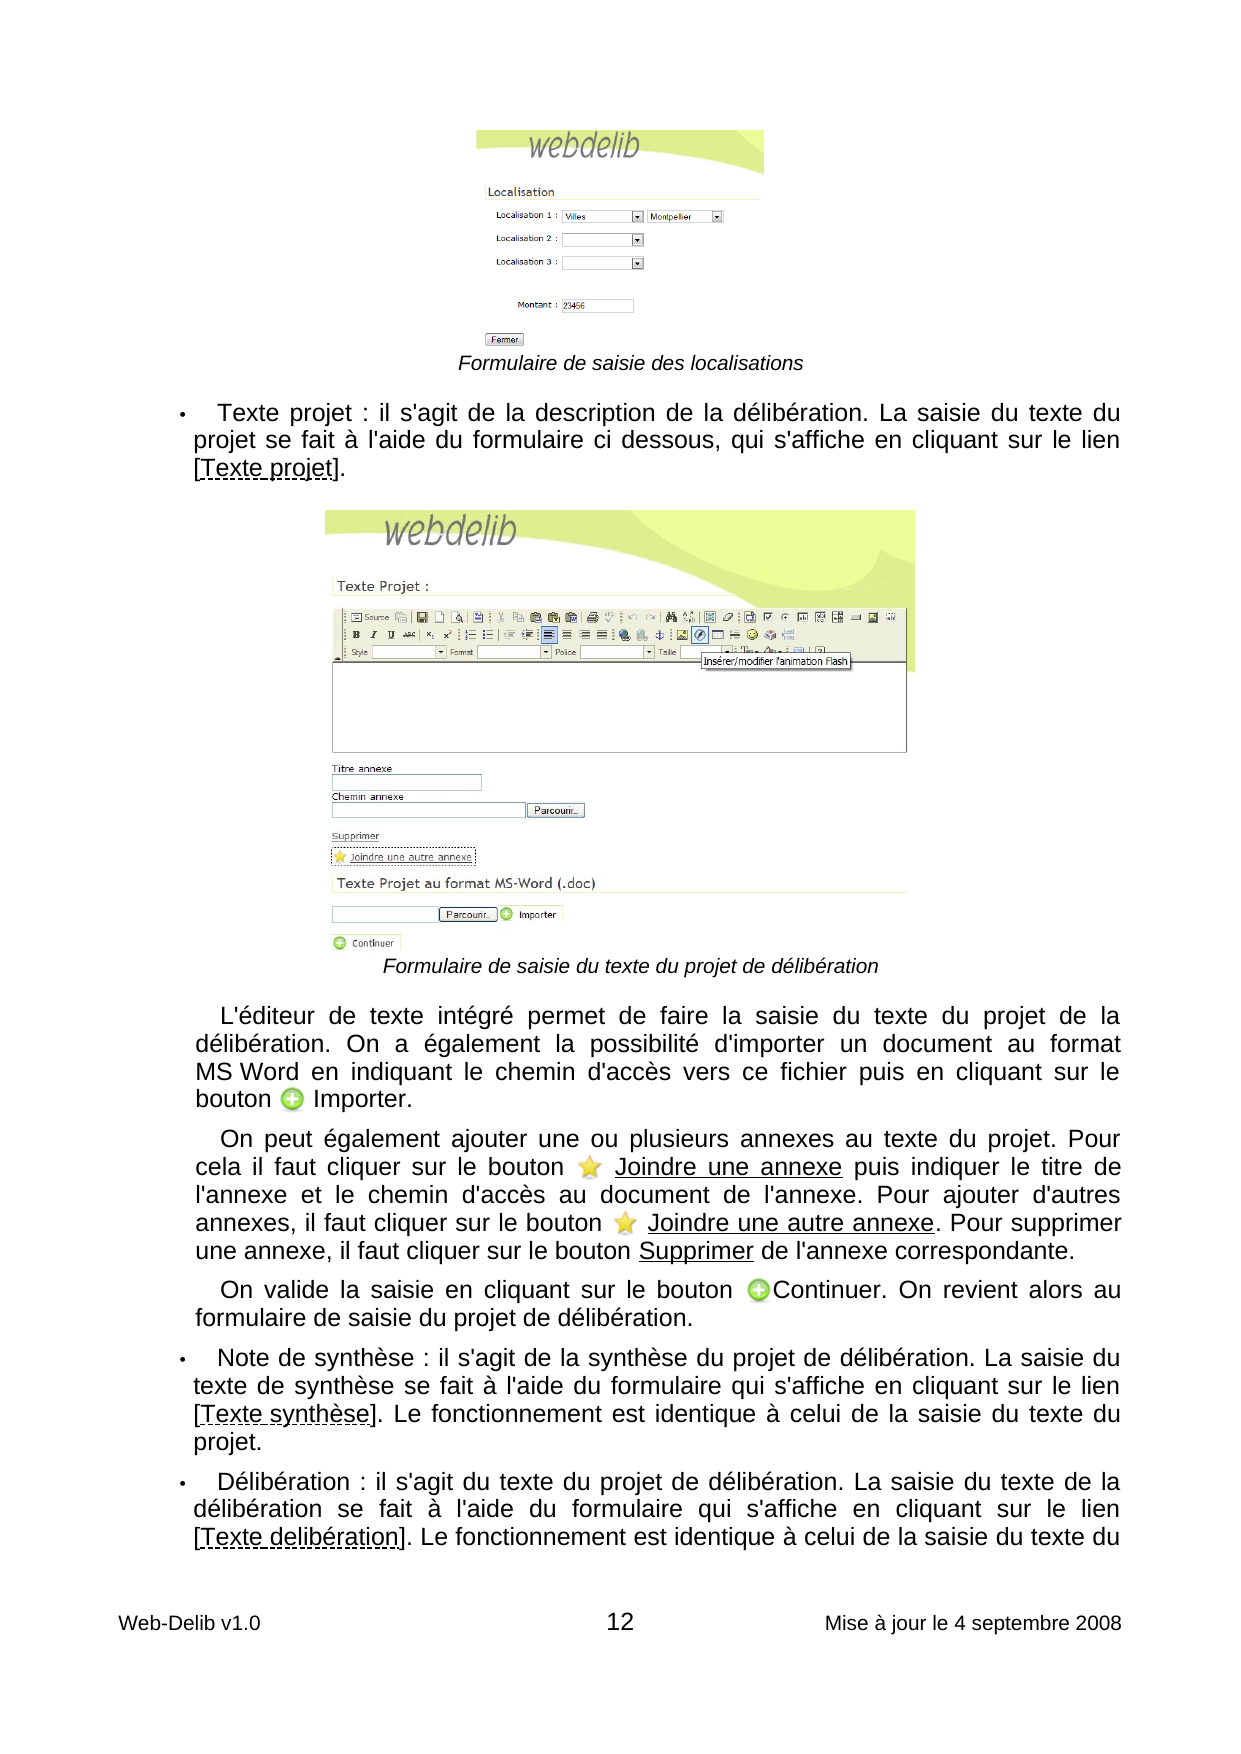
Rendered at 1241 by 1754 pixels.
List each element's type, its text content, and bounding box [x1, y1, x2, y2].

text Formulaire de saisie du texte du projet de délibération [118, 494, 1122, 978]
list Délibération : il s'agit du texte du projet de délibération. La saisie du texte de la délibération se fait à l'aide du formulaire qui s'affiche en cliquant sur le lien [Texte delibération]. Le fonctionnement est identique à celui de la saisie du texte du [156, 1467, 1122, 1551]
text Formulaire de saisie des localisations [118, 118, 1122, 375]
list Note de synthèse : il s'agit de la synthèse du projet de délibération. La saisie du texte de synthèse se fait à l'aide du formulaire qui s'affiche en cliquant sur le lien [Texte synthèse]. Le fonctionnement est identique à celui de la saisie du texte du projet. [156, 1344, 1122, 1456]
picture [576, 1153, 604, 1181]
text L'éditeur de texte intégré permet de faire la saisie du texte du projet de la délibération. On a également la possibilité d'importer un document au format MS Word en indiquant le chemin d'accès vers ce fichier puis en cliquant sur le bouton Importer. [195, 1001, 1122, 1113]
list Texte projet : il s'agit de la description de la délibération. La saisie du texte du projet se fait à l'aide du formulaire ci dessous, qui s'affiche en cliquant sur le lien [Texte projet]. [156, 398, 1122, 482]
picture [745, 1276, 773, 1304]
text On peut également ajouter une ou plusieurs annexes au texte du projet. Pour cela il faut cliquer sur le bouton Joindre une annexe puis indiquer le titre de l'annexe et le chemin d'accès au document de l'annexe. Pour ajouter d'autres annexes, il faut cliquer sur le bouton Joindre une autre annexe. Pour supprimer une annexe, il faut cliquer sur le bouton Supprimer de l'annexe correspondante. [195, 1125, 1122, 1264]
picture [611, 1208, 639, 1237]
picture [325, 510, 916, 955]
picture [476, 130, 764, 352]
text On valide la saisie en cliquant sur le bouton Continuer. On revient alors au formulaire de saisie du projet de délibération. [195, 1276, 1122, 1332]
picture [278, 1085, 307, 1113]
